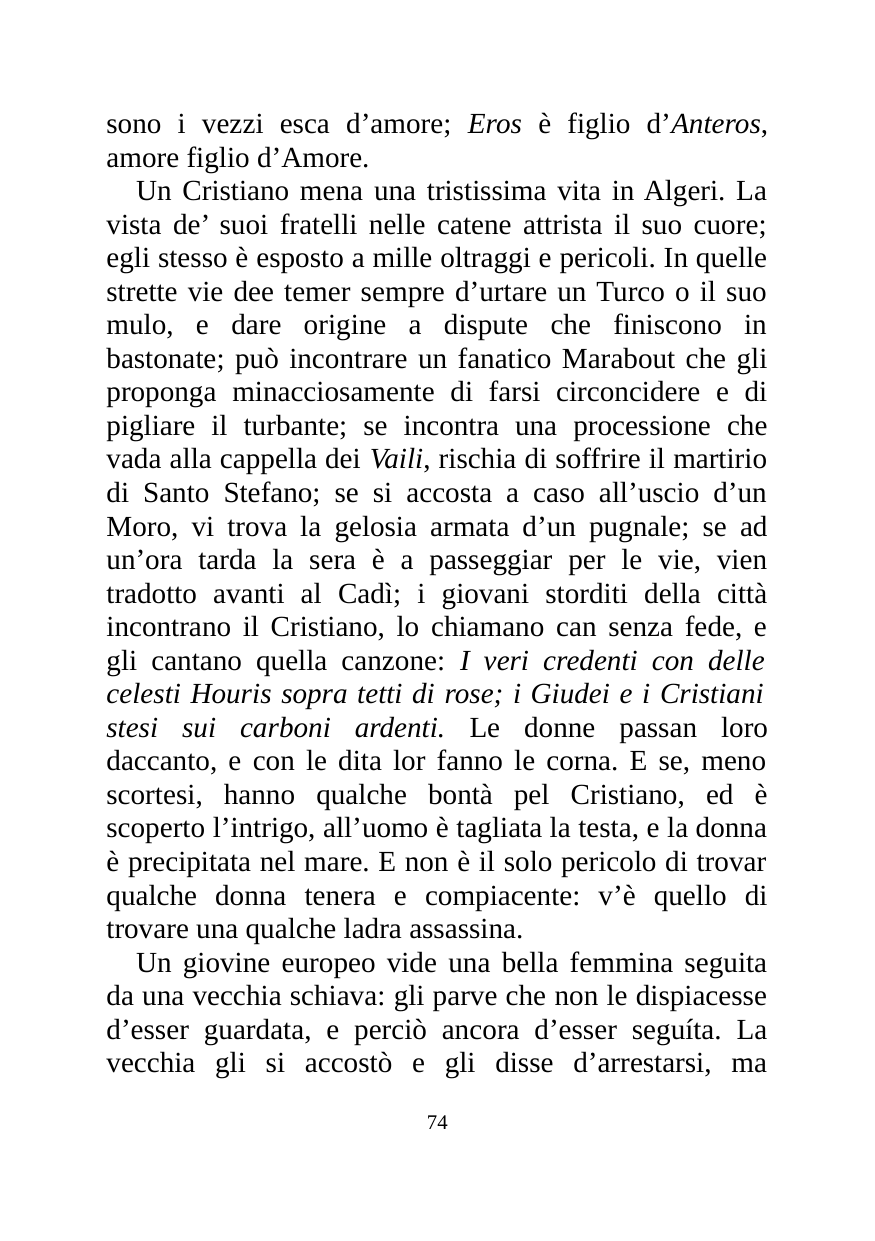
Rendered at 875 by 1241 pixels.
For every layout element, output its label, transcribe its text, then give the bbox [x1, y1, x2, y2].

text Un Cristiano mena una tristissima vita in Algeri. La vista de’ suoi fratelli nelle catene attrista il suo cuore; egli stesso è esposto a mille oltraggi e pericoli. In quelle strette vie dee temer sempre d’urtare un Turco o il suo mulo, e dare origine a dispute che finiscono in bastonate; può incontrare un fanatico Marabout che gli proponga minacciosamente di farsi circoncidere e di pigliare il turbante; se incontra una processione che vada alla cappella dei Vaili, rischia di soffrire il martirio di Santo Stefano; se si accosta a caso all’uscio d’un Moro, vi trova la gelosia armata d’un pugnale; se ad un’ora tarda la sera è a passeggiar per le vie, vien tradotto avanti al Cadì; i giovani storditi della città incontrano il Cristiano, lo chiamano can senza fede, e gli cantano quella canzone: I veri credenti con delle celesti Houris sopra tetti di rose; i Giudei e i Cristiani stesi sui carboni ardenti. Le donne passan loro daccanto, e con le dita lor fanno le corna. E se, meno scortesi, hanno qualche bontà pel Cristiano, ed è scoperto l’intrigo, all’uomo è tagliata la testa, e la donna è precipitata nel mare. E non è il solo pericolo di trovar qualche donna tenera e compiacente: v’è quello di trovare una qualche ladra assassina. [106, 173, 768, 945]
text Un giovine europeo vide una bella femmina seguita da una vecchia schiava: gli parve che non le dispiacesse d’esser guardata, e perciò ancora d’esser seguíta. La vecchia gli si accostò e gli disse d’arrestarsi, ma [106, 945, 768, 1079]
text sono i vezzi esca d’amore; Eros è figlio d’Anteros, amore figlio d’Amore. [106, 106, 768, 173]
